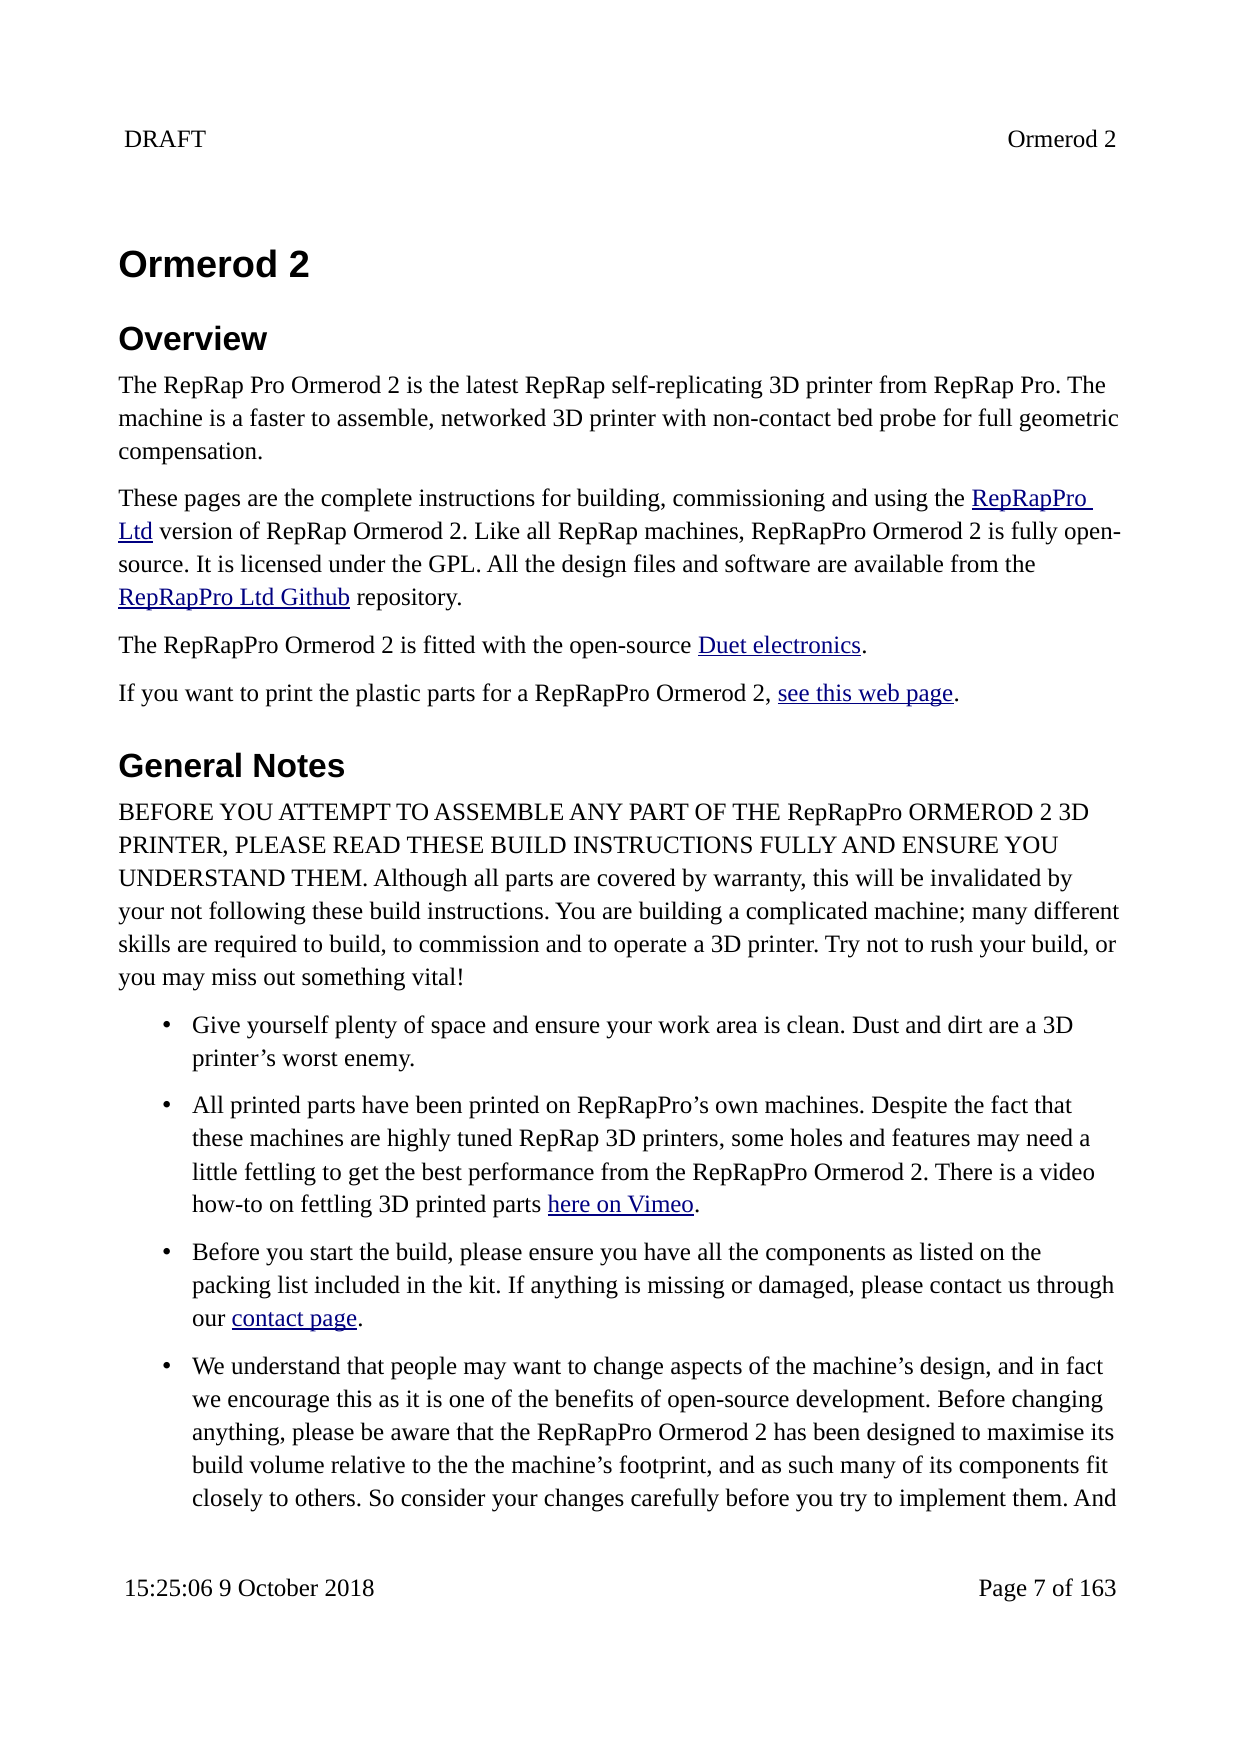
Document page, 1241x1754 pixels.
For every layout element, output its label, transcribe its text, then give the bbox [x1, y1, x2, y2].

subtitle General Notes [118, 746, 1122, 785]
text The RepRap Pro Ormerod 2 is the latest RepRap self-replicating 3D printer from RepRap Pro. The machine is a faster to assemble, networked 3D printer with non-contact bed probe for full geometric compensation. [118, 370, 1122, 464]
list All printed parts have been printed on RepRapPro’s own machines. Despite the fact that these machines are highly tuned RepRap 3D printers, some holes and features may need a little fettling to get the best performance from the RepRapPro Ormerod 2. There is a video how-to on fettling 3D printed parts here on Vimeo. [162, 1091, 1122, 1218]
subtitle Ormerod 2 [118, 242, 1122, 285]
text The RepRapPro Ormerod 2 is fitted with the open-source Duet electronics. [118, 630, 1122, 659]
list Give yourself plenty of space and ensure your work area is clean. Dust and dirt are a 3D printer’s worst enemy. [162, 1010, 1122, 1072]
subtitle Overview [118, 318, 1122, 357]
text If you want to print the plastic parts for a RepRapPro Ormerod 2, see this web page. [118, 678, 1122, 706]
text BEFORE YOU ATTEMPT TO ASSEMBLE ANY PART OF THE RepRapPro ORMEROD 2 3D PRINTER, PLEASE READ THESE BUILD INSTRUCTIONS FULLY AND ENSURE YOU UNDERSTAND THEM. Although all parts are covered by warranty, this will be invalidated by your not following these build instructions. You are building a complicated machine; many different skills are required to build, to commission and to operate a 3D printer. Try not to rush your build, or you may miss out something vital! [118, 797, 1122, 991]
list We understand that people may want to change aspects of the machine’s design, and in fact we encourage this as it is one of the benefits of open-source development. Before changing anything, please be aware that the RepRapPro Ormerod 2 has been designed to maximise its build volume relative to the the machine’s footprint, and as such many of its components fit closely to others. So consider your changes carefully before you try to implement them. And [162, 1351, 1122, 1512]
list Before you start the build, please ensure you have all the components as listed on the packing list included in the kit. If anything is missing or damaged, please contact us through our contact page. [162, 1237, 1122, 1332]
text These pages are the complete instructions for building, commissioning and using the RepRapPro Ltd version of RepRap Ormerod 2. Like all RepRap machines, RepRapPro Ormerod 2 is fully open-source. It is licensed under the GPL. All the design files and software are available from the RepRapPro Ltd Github repository. [118, 483, 1122, 611]
